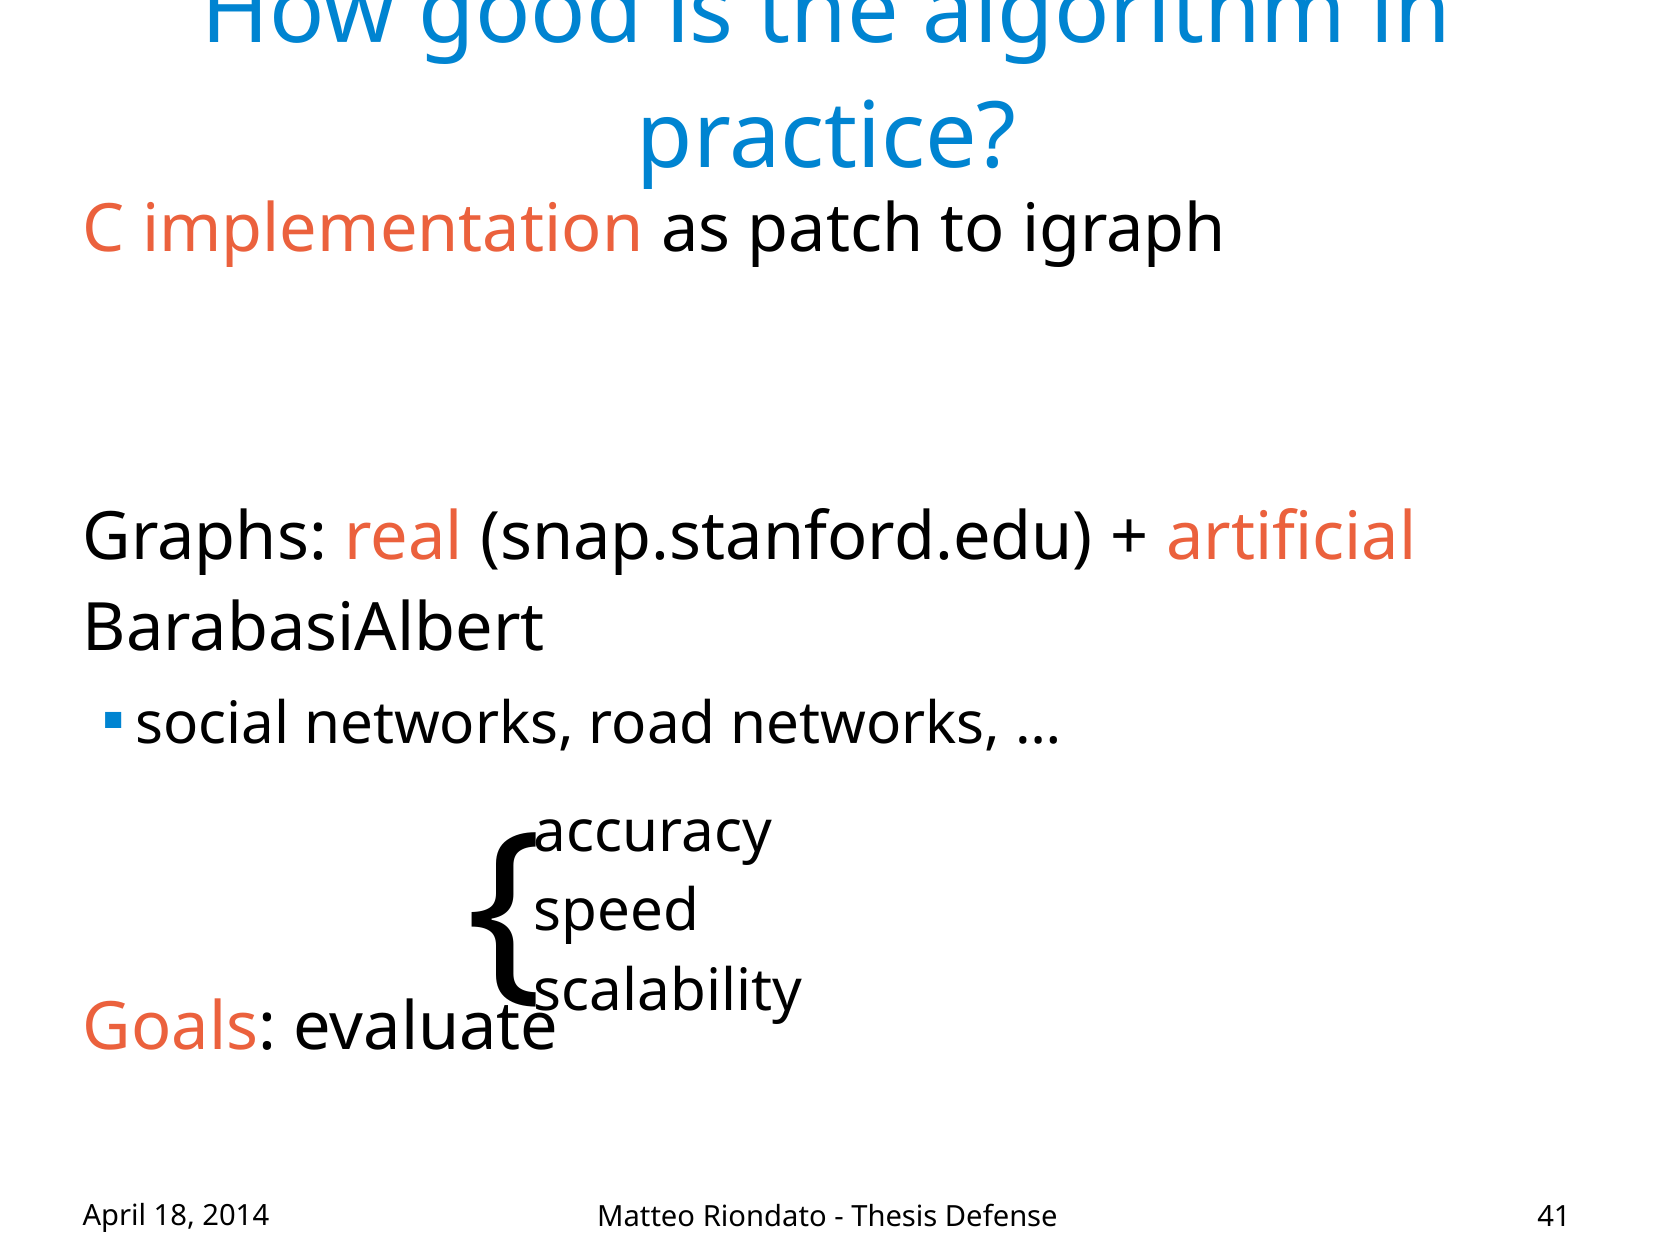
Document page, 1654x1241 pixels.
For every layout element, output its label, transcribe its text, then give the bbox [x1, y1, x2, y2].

list C implementation as patch to igraph Graphs: real (snap.stanford.edu) + artificial BarabasiAlbert social networks, road networks, … Goals: evaluate [82, 180, 1571, 1186]
text_box { [451, 754, 535, 994]
title How good is the algorithm in practice? [82, 0, 1571, 139]
text_box accuracy speed scalability [535, 781, 766, 994]
